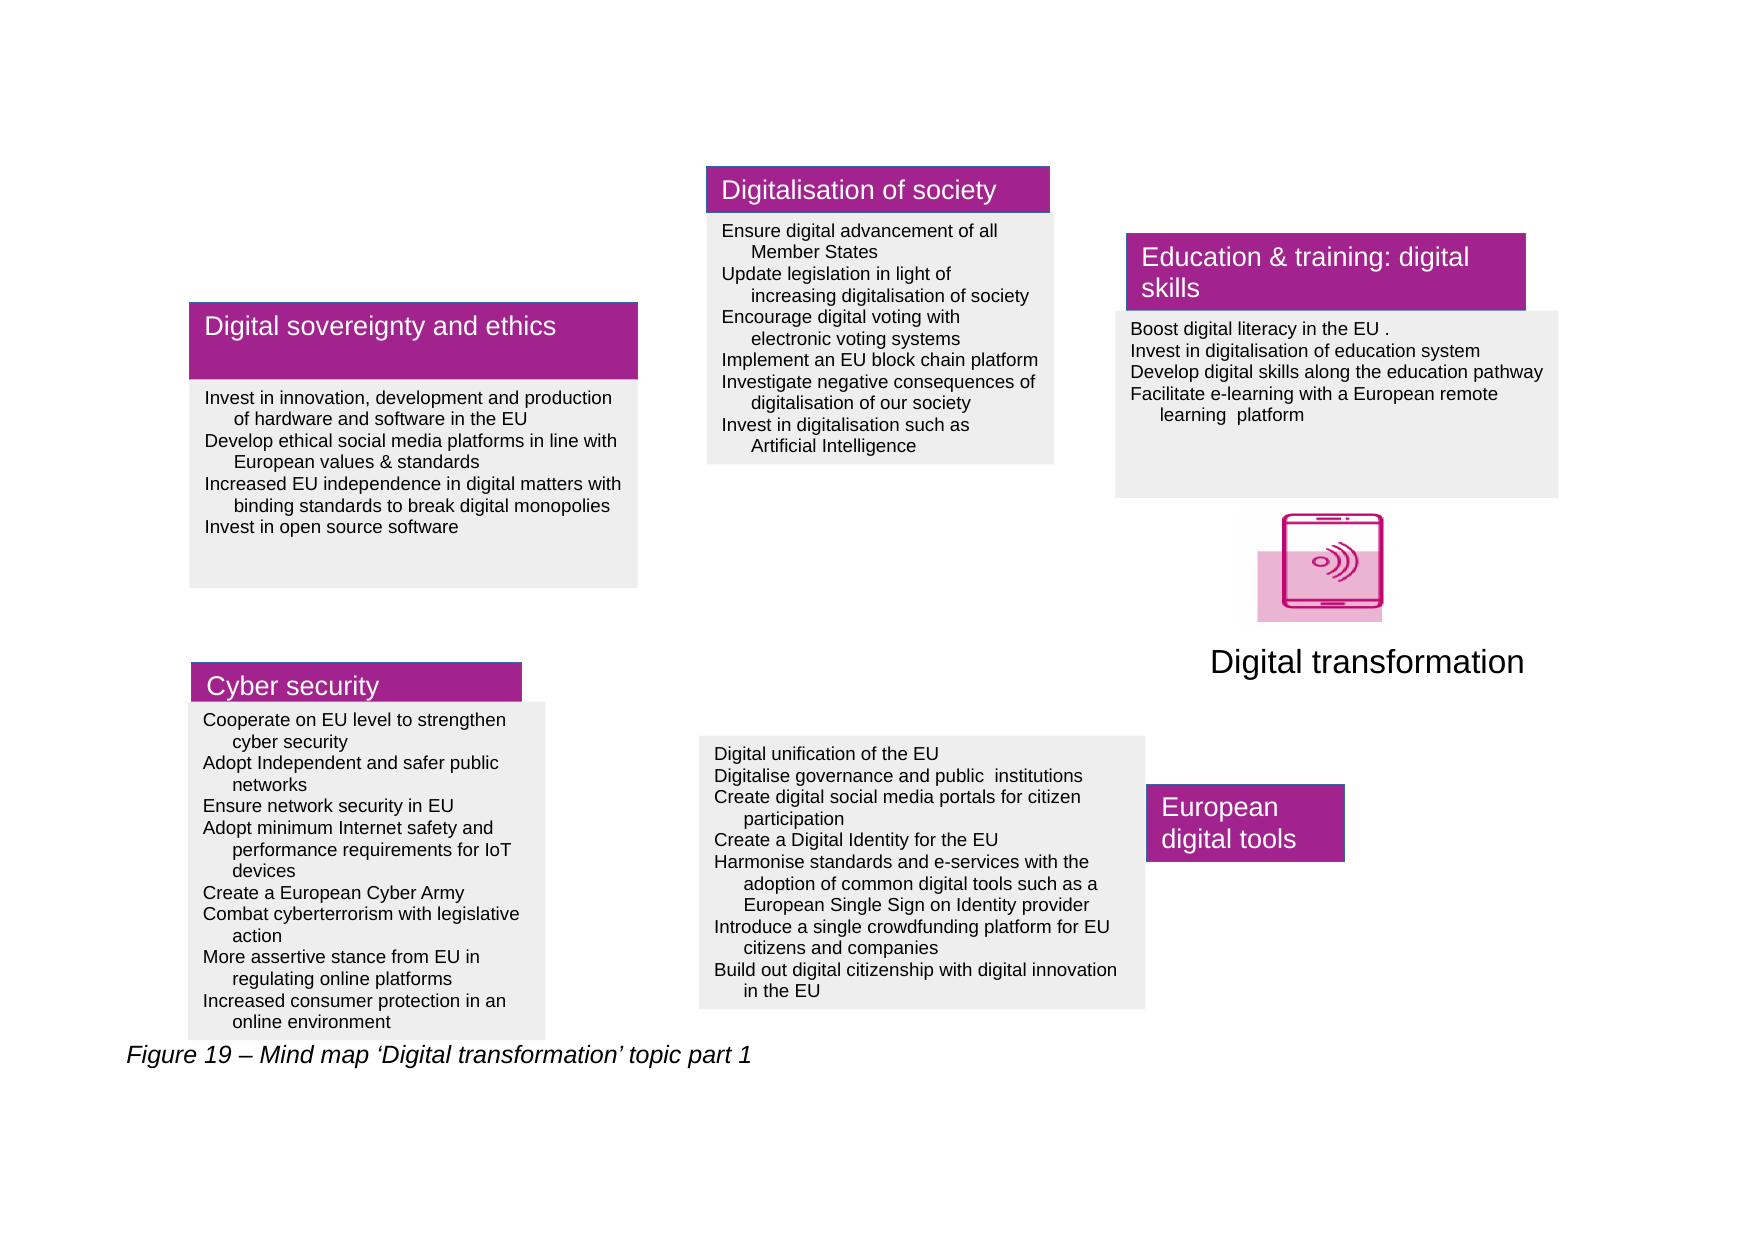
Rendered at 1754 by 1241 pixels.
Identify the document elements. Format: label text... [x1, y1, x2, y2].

picture [1233, 508, 1397, 627]
text Figure 19 – Mind map ‘Digital transformation’ topic part 1 [126, 179, 1620, 1069]
